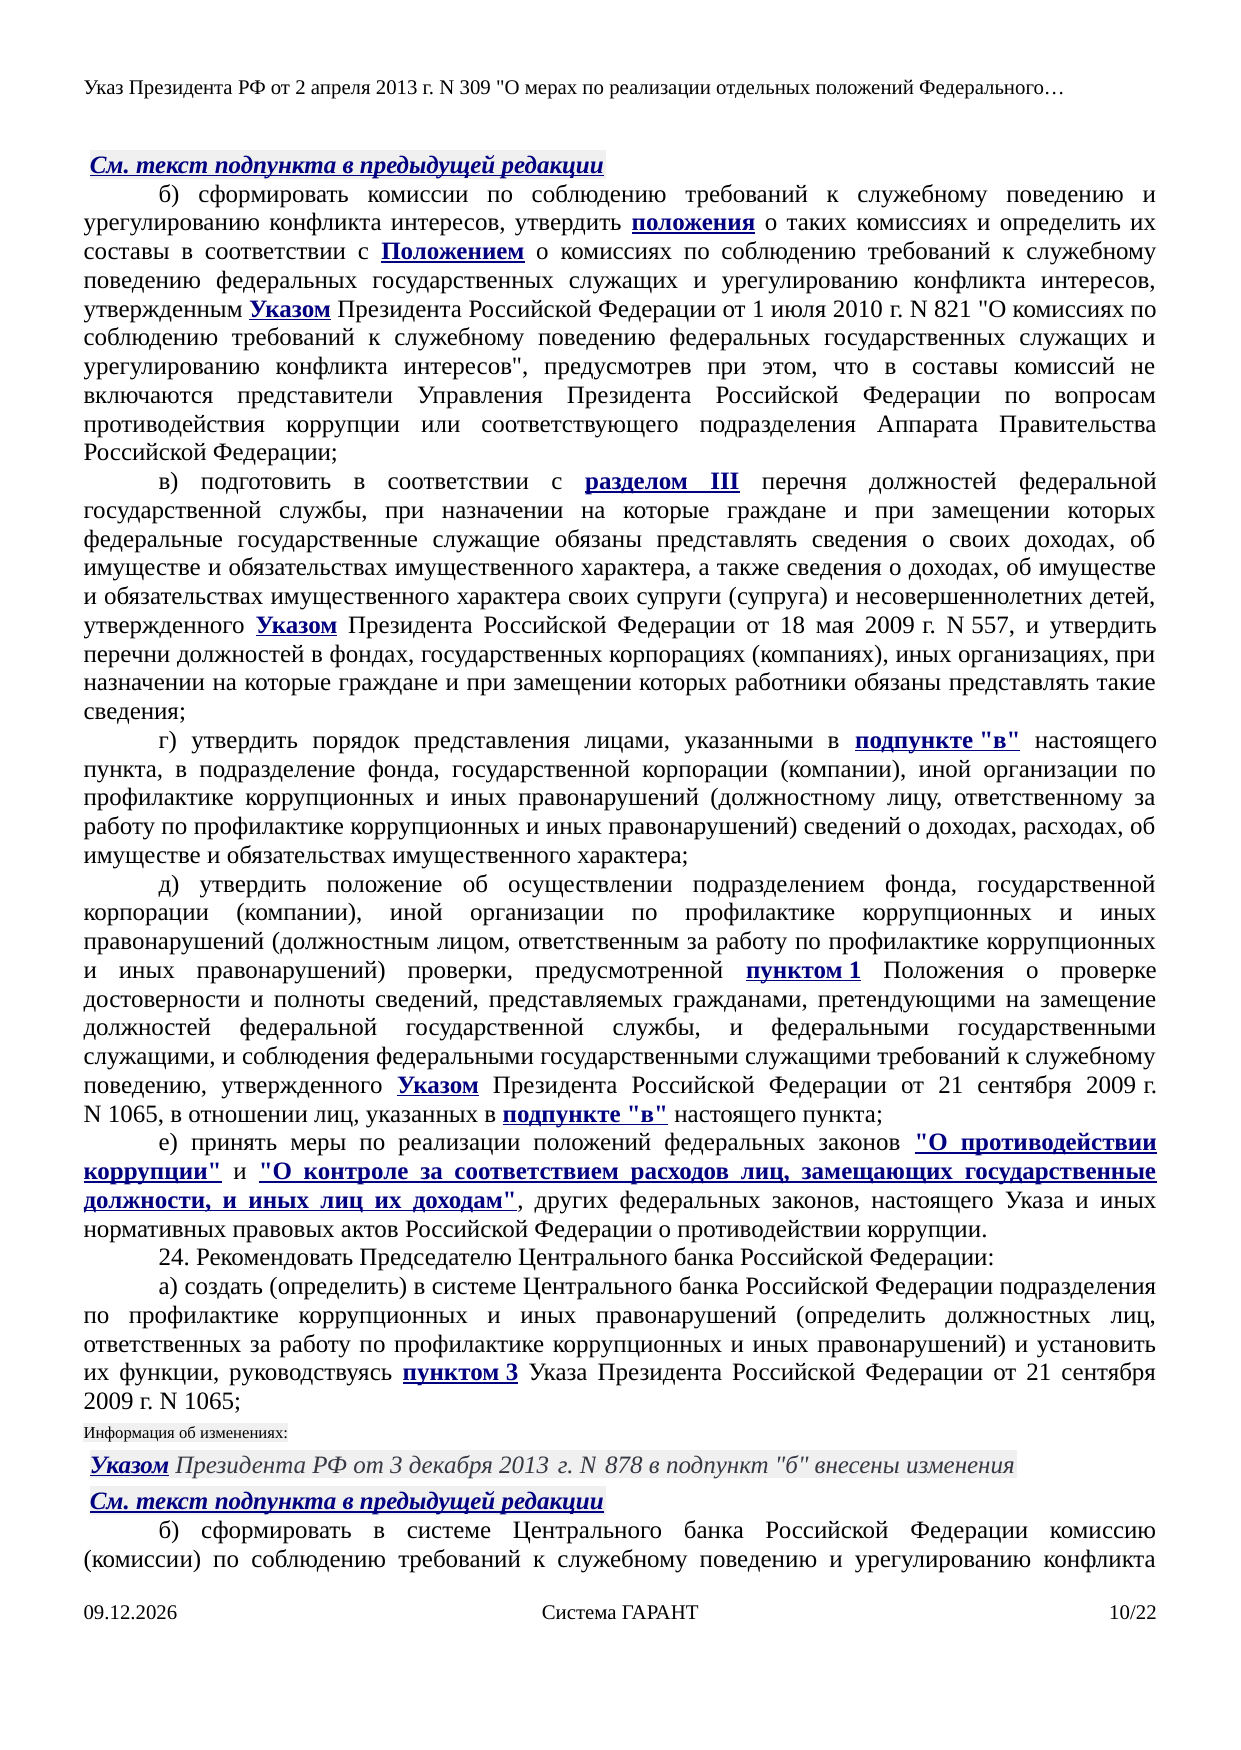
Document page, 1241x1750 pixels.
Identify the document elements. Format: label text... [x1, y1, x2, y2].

text г) утвердить порядок представления лицами, указанными в подпункте "в" настоящего пункта, в подразделение фонда, государственной корпорации (компании), иной организации по профилактике коррупционных и иных правонарушений (должностному лицу, ответственному за работу по профилактике коррупционных и иных правонарушений) сведений о доходах, расходах, об имуществе и обязательствах имущественного характера; [83, 725, 1157, 869]
text а) создать (определить) в системе Центрального банка Российской Федерации подразделения по профилактике коррупционных и иных правонарушений (определить должностных лиц, ответственных за работу по профилактике коррупционных и иных правонарушений) и установить их функции, руководствуясь пунктом 3 Указа Президента Российской Федерации от 21 сентября 2009 г. N 1065; [83, 1271, 1157, 1415]
text Информация об изменениях: [83, 1423, 1157, 1442]
text б) сформировать в системе Центрального банка Российской Федерации комиссию (комиссии) по соблюдению требований к служебному поведению и урегулированию конфликта [83, 1515, 1157, 1573]
text д) утвердить положение об осуществлении подразделением фонда, государственной корпорации (компании), иной организации по профилактике коррупционных и иных правонарушений (должностным лицом, ответственным за работу по профилактике коррупционных и иных правонарушений) проверки, предусмотренной пунктом 1 Положения о проверке достоверности и полноты сведений, представляемых гражданами, претендующими на замещение должностей федеральной государственной службы, и федеральными государственными служащими, и соблюдения федеральными государственными служащими требований к служебному поведению, утвержденного Указом Президента Российской Федерации от 21 сентября 2009 г. N 1065, в отношении лиц, указанных в подпункте "в" настоящего пункта; [83, 869, 1157, 1127]
text Указом Президента РФ от 3 декабря 2013 г. N 878 в подпункт "б" внесены изменения [83, 1450, 1157, 1478]
text б) сформировать комиссии по соблюдению требований к служебному поведению и урегулированию конфликта интересов, утвердить положения о таких комиссиях и определить их составы в соответствии с Положением о комиссиях по соблюдению требований к служебному поведению федеральных государственных служащих и урегулированию конфликта интересов, утвержденным Указом Президента Российской Федерации от 1 июля 2010 г. N 821 "О комиссиях по соблюдению требований к служебному поведению федеральных государственных служащих и урегулированию конфликта интересов", предусмотрев при этом, что в составы комиссий не включаются представители Управления Президента Российской Федерации по вопросам противодействия коррупции или соответствующего подразделения Аппарата Правительства Российской Федерации; [83, 179, 1157, 466]
text в) подготовить в соответствии с разделом III перечня должностей федеральной государственной службы, при назначении на которые граждане и при замещении которых федеральные государственные служащие обязаны представлять сведения о своих доходах, об имуществе и обязательствах имущественного характера, а также сведения о доходах, об имуществе и обязательствах имущественного характера своих супруги (супруга) и несовершеннолетних детей, утвержденного Указом Президента Российской Федерации от 18 мая 2009 г. N 557, и утвердить перечни должностей в фондах, государственных корпорациях (компаниях), иных организациях, при назначении на которые граждане и при замещении которых работники обязаны представлять такие сведения; [83, 466, 1157, 725]
text См. текст подпункта в предыдущей редакции [83, 150, 1157, 179]
text е) принять меры по реализации положений федеральных законов "О противодействии коррупции" и "О контроле за соответствием расходов лиц, замещающих государственные должности, и иных лиц их доходам", других федеральных законов, настоящего Указа и иных нормативных правовых актов Российской Федерации о противодействии коррупции. [83, 1127, 1157, 1242]
text 24. Рекомендовать Председателю Центрального банка Российской Федерации: [83, 1242, 1157, 1271]
text См. текст подпункта в предыдущей редакции [83, 1486, 1157, 1515]
